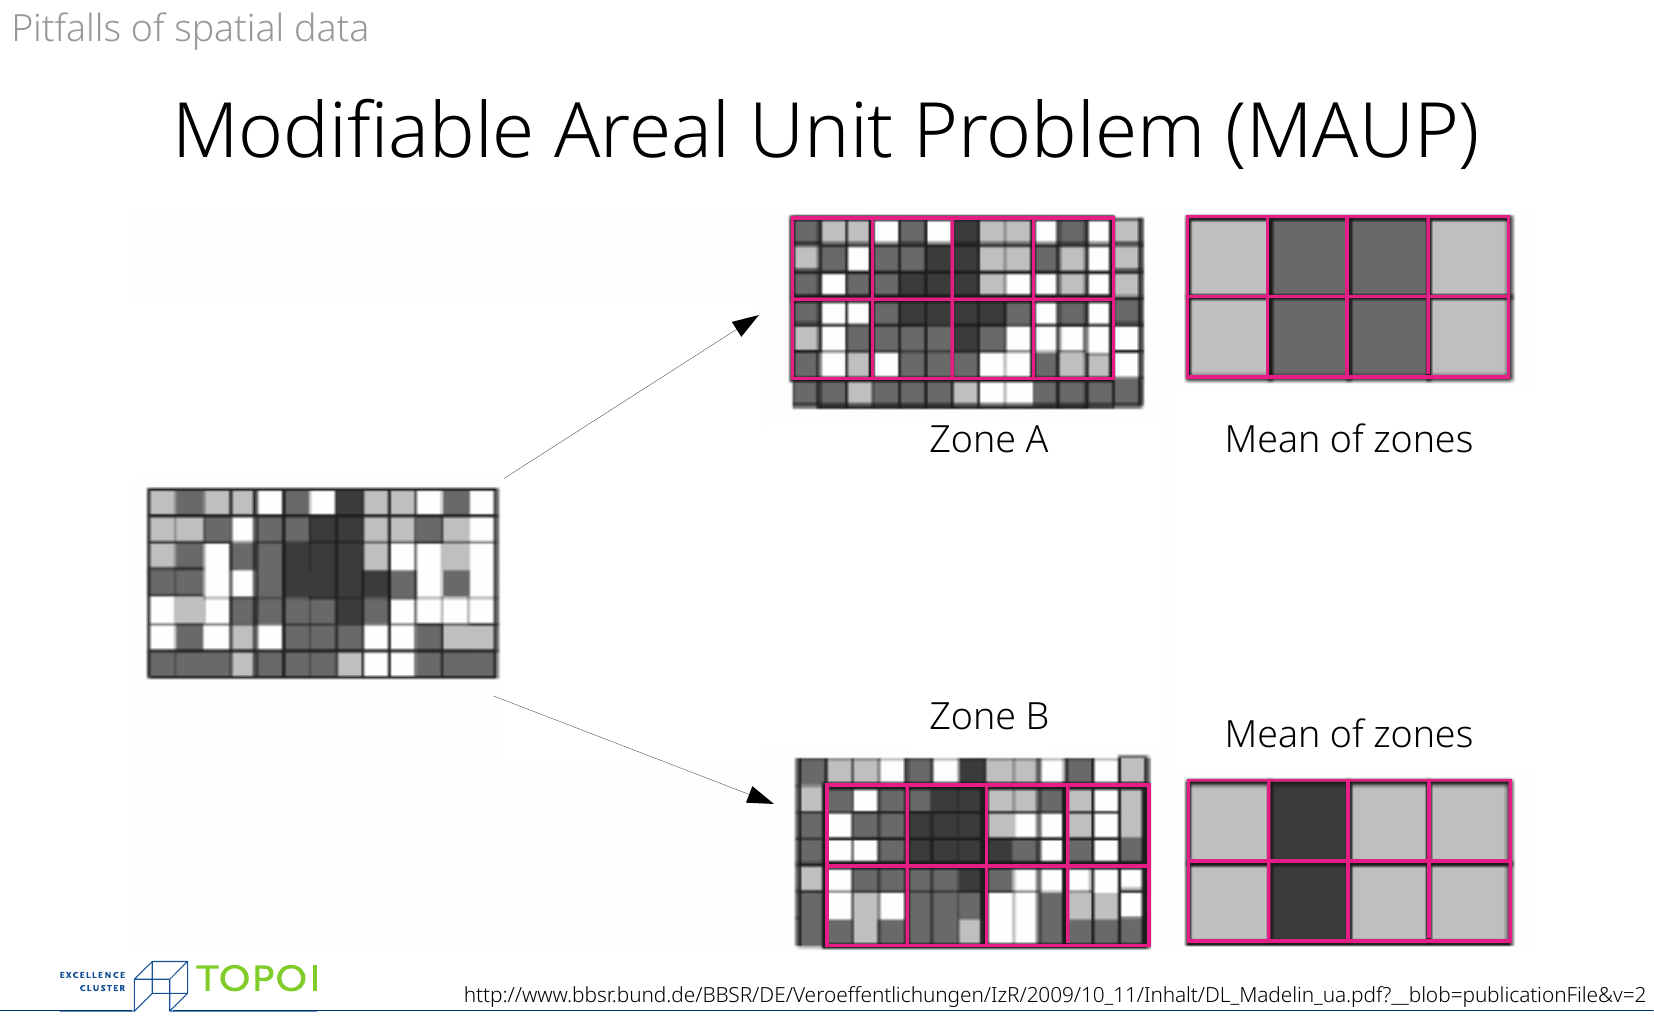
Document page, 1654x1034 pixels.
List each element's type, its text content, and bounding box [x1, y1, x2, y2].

title Modifiable Areal Unit Problem (MAUP) [82, 41, 1571, 214]
text_box [105, 304, 759, 762]
text_box Mean of zones [1209, 404, 1511, 472]
text_box Mean of zones [1209, 700, 1511, 767]
text_box Zone A [914, 404, 1078, 471]
text_box [1174, 392, 1574, 768]
text_box Zone B [914, 682, 1078, 749]
picture [131, 208, 1531, 961]
text_box Pitfalls of spatial data [0, 0, 432, 61]
text_box http://www.bbsr.bund.de/BBSR/DE/Veroeffentlichungen/IzR/2009/10_11/Inhalt/DL_Madelin_ua.pdf?__blob=publicationFile&v=2 [360, 972, 1654, 1034]
text_box [761, 424, 1161, 749]
text_box [503, 701, 662, 762]
